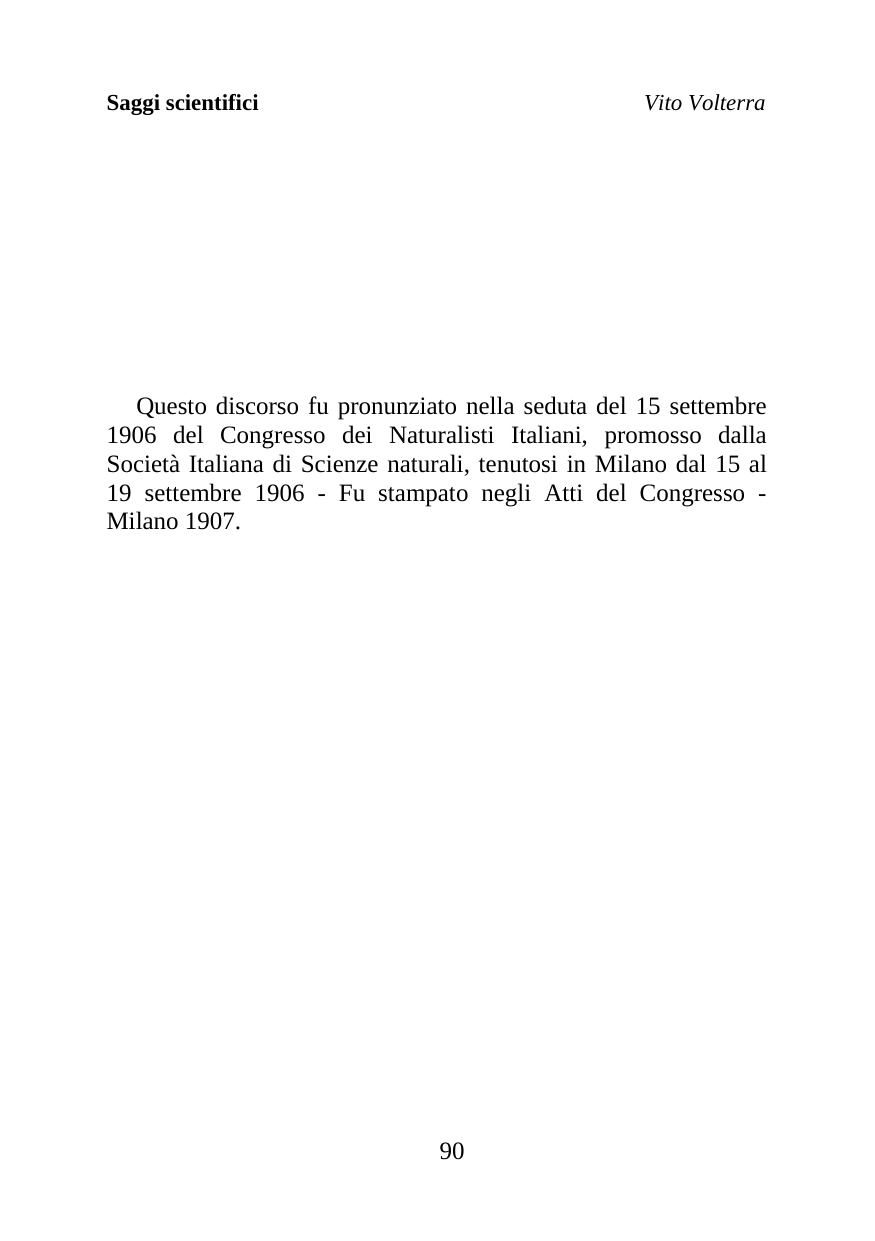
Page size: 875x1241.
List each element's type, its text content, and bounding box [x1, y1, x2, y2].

text Questo discorso fu pronunziato nella seduta del 15 settembre 1906 del Congresso dei Naturalisti Italiani, promosso dalla Società Italiana di Scienze naturali, tenutosi in Milano dal 15 al 19 settembre 1906 - Fu stampato negli Atti del Congresso - Milano 1907. [106, 391, 768, 535]
